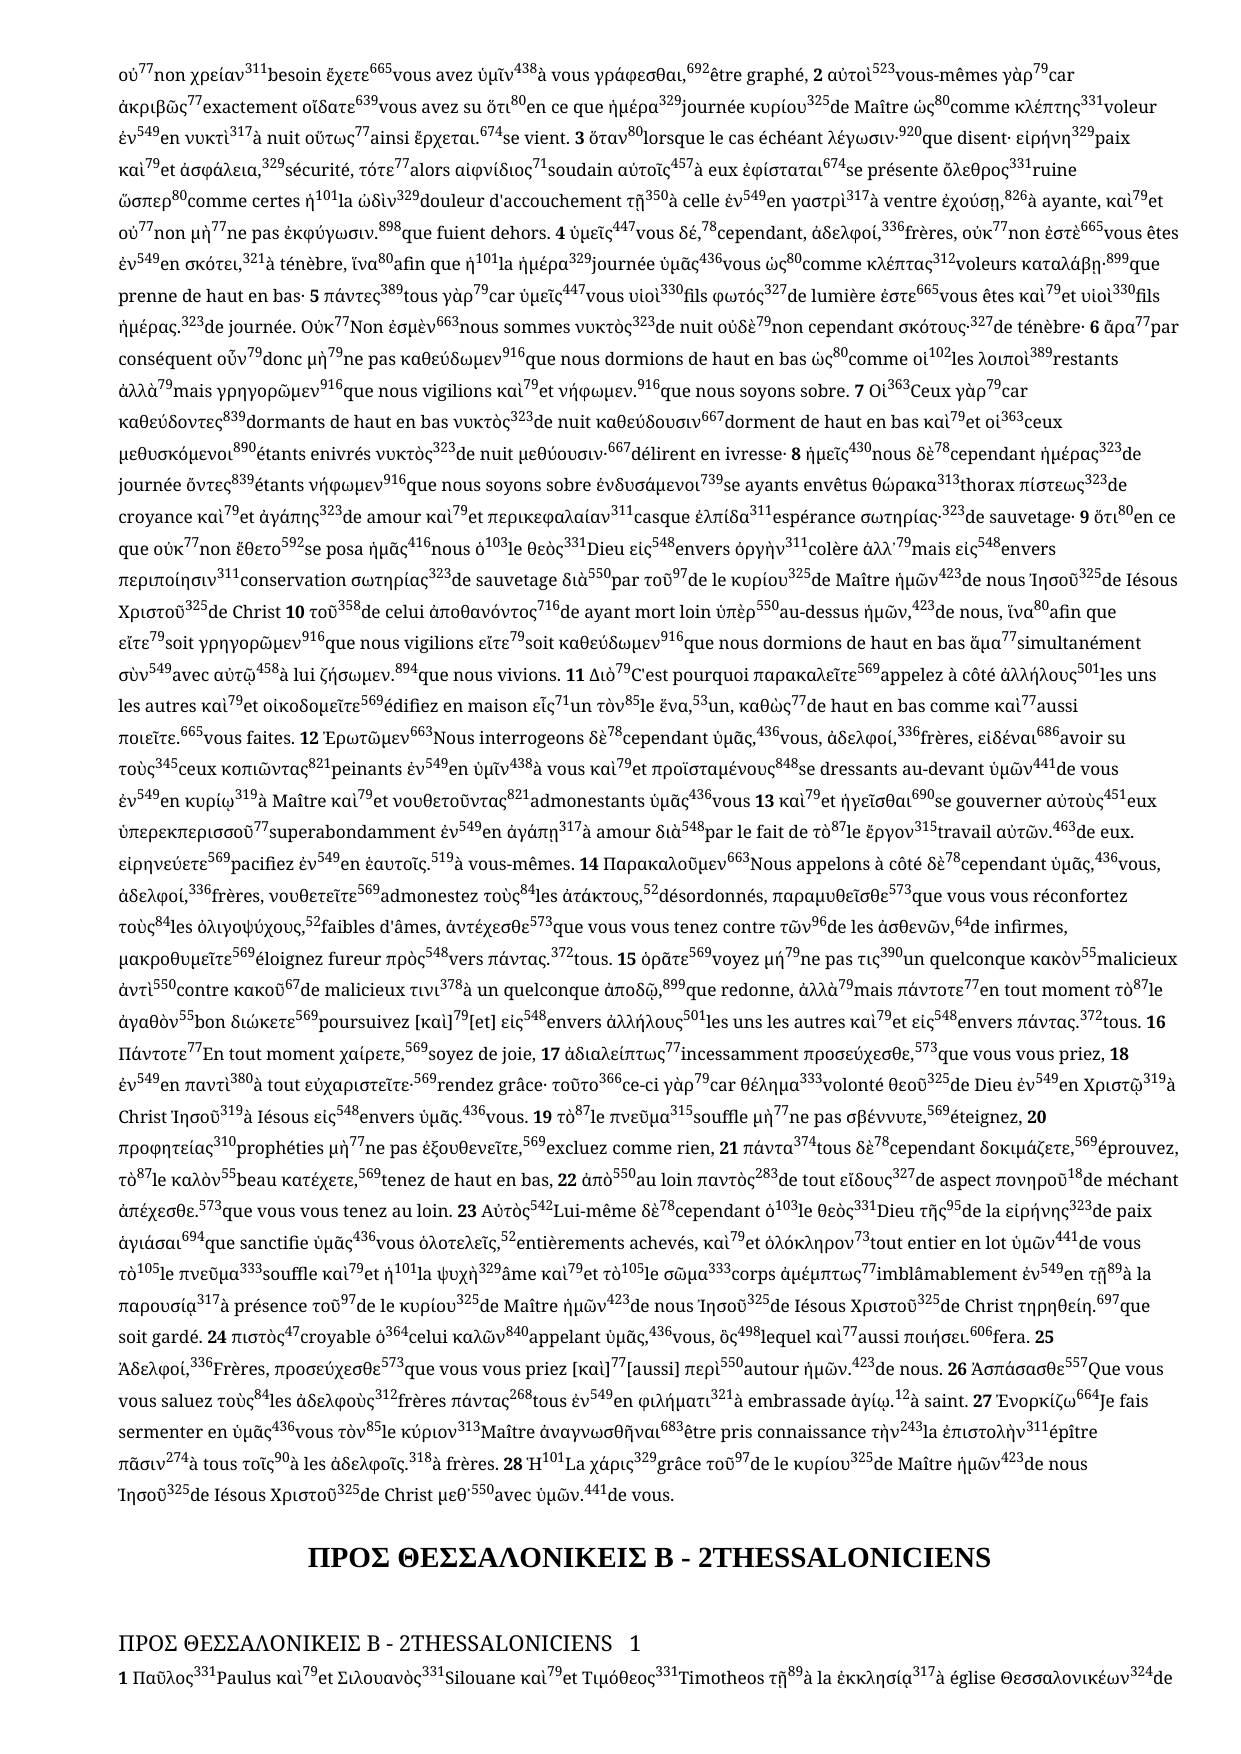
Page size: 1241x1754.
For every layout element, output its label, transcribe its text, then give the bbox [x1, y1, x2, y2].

subtitle ΠΡΟΣ ΘΕΣΣΑΛΟΝΙΚΕΙΣ Β - 2THESSALONICIENS [118, 1540, 1181, 1574]
text ΠΡΟΣ ΘΕΣΣΑΛΟΝΙΚΕΙΣ Β - 2THESSALONICIENS 1 [118, 1628, 1181, 1657]
text 1 Περὶ550Autour δὲ78cependant τῶν96de les χρόνων324de temps καὶ79et τῶν96de les καιρῶν,324de moments, ἀδελφοί,336frères, οὐ77non χρείαν311besoin ἔχετε665vous avez ὑμῖν438à vous γράφεσθαι,692être graphé, 2 αὐτοὶ523vous-mêmes γὰρ79car ἀκριβῶς77exactement οἴδατε639vous avez su ὅτι80en ce que ἡμέρα329journée κυρίου325de Maître ὡς80comme κλέπτης331voleur ἐν549en νυκτὶ317à nuit οὕτως77ainsi ἔρχεται.674se vient. 3 ὅταν80lorsque le cas échéant λέγωσιν·920que disent· εἰρήνη329paix καὶ79et ἀσφάλεια,329sécurité, τότε77alors αἰφνίδιος71soudain αὐτοῖς457à eux ἐφίσταται674se présente ὄλεθρος331ruine ὥσπερ80comme certes ἡ101la ὠδὶν329douleur d'accouchement τῇ350à celle ἐν549en γαστρὶ317à ventre ἐχούσῃ,826à ayante, καὶ79et οὐ77non μὴ77ne pas ἐκφύγωσιν.898que fuient dehors. 4 ὑμεῖς447vous δέ,78cependant, ἀδελφοί,336frères, οὐκ77non ἐστὲ665vous êtes ἐν549en σκότει,321à ténèbre, ἵνα80afin que ἡ101la ἡμέρα329journée ὑμᾶς436vous ὡς80comme κλέπτας312voleurs καταλάβῃ·899que prenne de haut en bas· 5 πάντες389tous γὰρ79car ὑμεῖς447vous υἱοὶ330fils φωτός327de lumière ἐστε665vous êtes καὶ79et υἱοὶ330fils ἡμέρας.323de journée. Οὐκ77Non ἐσμὲν663nous sommes νυκτὸς323de nuit οὐδὲ79non cependant σκότους·327de ténèbre· 6 ἄρα77par conséquent οὖν79donc μὴ79ne pas καθεύδωμεν916que nous dormions de haut en bas ὡς80comme οἱ102les λοιποὶ389restants ἀλλὰ79mais γρηγορῶμεν916que nous vigilions καὶ79et νήφωμεν.916que nous soyons sobre. 7 Οἱ363Ceux γὰρ79car καθεύδοντες839dormants de haut en bas νυκτὸς323de nuit καθεύδουσιν667dorment de haut en bas καὶ79et οἱ363ceux μεθυσκόμενοι890étants enivrés νυκτὸς323de nuit μεθύουσιν·667délirent en ivresse· 8 ἡμεῖς430nous δὲ78cependant ἡμέρας323de journée ὄντες839étants νήφωμεν916que nous soyons sobre ἐνδυσάμενοι739se ayants envêtus θώρακα313thorax πίστεως323de croyance καὶ79et ἀγάπης323de amour καὶ79et περικεφαλαίαν311casque ἐλπίδα311espérance σωτηρίας·323de sauvetage· 9 ὅτι80en ce que οὐκ77non ἔθετο592se posa ἡμᾶς416nous ὁ103le θεὸς331Dieu εἰς548envers ὀργὴν311colère ἀλλ᾽79mais εἰς548envers περιποίησιν311conservation σωτηρίας323de sauvetage διὰ550par τοῦ97de le κυρίου325de Maître ἡμῶν423de nous Ἰησοῦ325de Iésous Χριστοῦ325de Christ 10 τοῦ358de celui ἀποθανόντος716de ayant mort loin ὑπὲρ550au-dessus ἡμῶν,423de nous, ἵνα80afin que εἴτε79soit γρηγορῶμεν916que nous vigilions εἴτε79soit καθεύδωμεν916que nous dormions de haut en bas ἅμα77simultanément σὺν549avec αὐτῷ458à lui ζήσωμεν.894que nous vivions. 11 Διὸ79C'est pourquoi παρακαλεῖτε569appelez à côté ἀλλήλους501les uns les autres καὶ79et οἰκοδομεῖτε569édifiez en maison εἷς71un τὸν85le ἕνα,53un, καθὼς77de haut en bas comme καὶ77aussi ποιεῖτε.665vous faites. 12 Ἐρωτῶμεν663Nous interrogeons δὲ78cependant ὑμᾶς,436vous, ἀδελφοί,336frères, εἰδέναι686avoir su τοὺς345ceux κοπιῶντας821peinants ἐν549en ὑμῖν438à vous καὶ79et προϊσταμένους848se dressants au-devant ὑμῶν441de vous ἐν549en κυρίῳ319à Maître καὶ79et νουθετοῦντας821admonestants ὑμᾶς436vous 13 καὶ79et ἡγεῖσθαι690se gouverner αὐτοὺς451eux ὑπερεκπερισσοῦ77superabondamment ἐν549en ἀγάπῃ317à amour διὰ548par le fait de τὸ87le ἔργον315travail αὐτῶν.463de eux. εἰρηνεύετε569pacifiez ἐν549en ἑαυτοῖς.519à vous-mêmes. 14 Παρακαλοῦμεν663Nous appelons à côté δὲ78cependant ὑμᾶς,436vous, ἀδελφοί,336frères, νουθετεῖτε569admonestez τοὺς84les ἀτάκτους,52désordonnés, παραμυθεῖσθε573que vous vous réconfortez τοὺς84les ὀλιγοψύχους,52faibles d'âmes, ἀντέχεσθε573que vous vous tenez contre τῶν96de les ἀσθενῶν,64de infirmes, μακροθυμεῖτε569éloignez fureur πρὸς548vers πάντας.372tous. 15 ὁρᾶτε569voyez μή79ne pas τις390un quelconque κακὸν55malicieux ἀντὶ550contre κακοῦ67de malicieux τινι378à un quelconque ἀποδῷ,899que redonne, ἀλλὰ79mais πάντοτε77en tout moment τὸ87le ἀγαθὸν55bon διώκετε569poursuivez [καὶ]79[et] εἰς548envers ἀλλήλους501les uns les autres καὶ79et εἰς548envers πάντας.372tous. 16 Πάντοτε77En tout moment χαίρετε,569soyez de joie, 17 ἀδιαλείπτως77incessamment προσεύχεσθε,573que vous vous priez, 18 ἐν549en παντὶ380à tout εὐχαριστεῖτε·569rendez grâce· τοῦτο366ce-ci γὰρ79car θέλημα333volonté θεοῦ325de Dieu ἐν549en Χριστῷ319à Christ Ἰησοῦ319à Iésous εἰς548envers ὑμᾶς.436vous. 19 τὸ87le πνεῦμα315souffle μὴ77ne pas σβέννυτε,569éteignez, 20 προφητείας310prophéties μὴ77ne pas ἐξουθενεῖτε,569excluez comme rien, 21 πάντα374tous δὲ78cependant δοκιμάζετε,569éprouvez, τὸ87le καλὸν55beau κατέχετε,569tenez de haut en bas, 22 ἀπὸ550au loin παντὸς283de tout εἴδους327de aspect πονηροῦ18de méchant ἀπέχεσθε.573que vous vous tenez au loin. 23 Αὐτὸς542Lui-même δὲ78cependant ὁ103le θεὸς331Dieu τῆς95de la εἰρήνης323de paix ἁγιάσαι694que sanctifie ὑμᾶς436vous ὁλοτελεῖς,52entièrements achevés, καὶ79et ὁλόκληρον73tout entier en lot ὑμῶν441de vous τὸ105le πνεῦμα333souffle καὶ79et ἡ101la ψυχὴ329âme καὶ79et τὸ105le σῶμα333corps ἀμέμπτως77imblâmablement ἐν549en τῇ89à la παρουσίᾳ317à présence τοῦ97de le κυρίου325de Maître ἡμῶν423de nous Ἰησοῦ325de Iésous Χριστοῦ325de Christ τηρηθείη.697que soit gardé. 24 πιστὸς47croyable ὁ364celui καλῶν840appelant ὑμᾶς,436vous, ὃς498lequel καὶ77aussi ποιήσει.606fera. 25 Ἀδελφοί,336Frères, προσεύχεσθε573que vous vous priez [καὶ]77[aussi] περὶ550autour ἡμῶν.423de nous. 26 Ἀσπάσασθε557Que vous vous saluez τοὺς84les ἀδελφοὺς312frères πάντας268tous ἐν549en φιλήματι321à embrassade ἁγίῳ.12à saint. 27 Ἐνορκίζω664Je fais sermenter en ὑμᾶς436vous τὸν85le κύριον313Maître ἀναγνωσθῆναι683être pris connaissance τὴν243la ἐπιστολὴν311épître πᾶσιν274à tous τοῖς90à les ἀδελφοῖς.318à frères. 28 Ἡ101La χάρις329grâce τοῦ97de le κυρίου325de Maître ἡμῶν423de nous Ἰησοῦ325de Iésous Χριστοῦ325de Christ μεθ᾽550avec ὑμῶν.441de vous. [118, 59, 1181, 1507]
